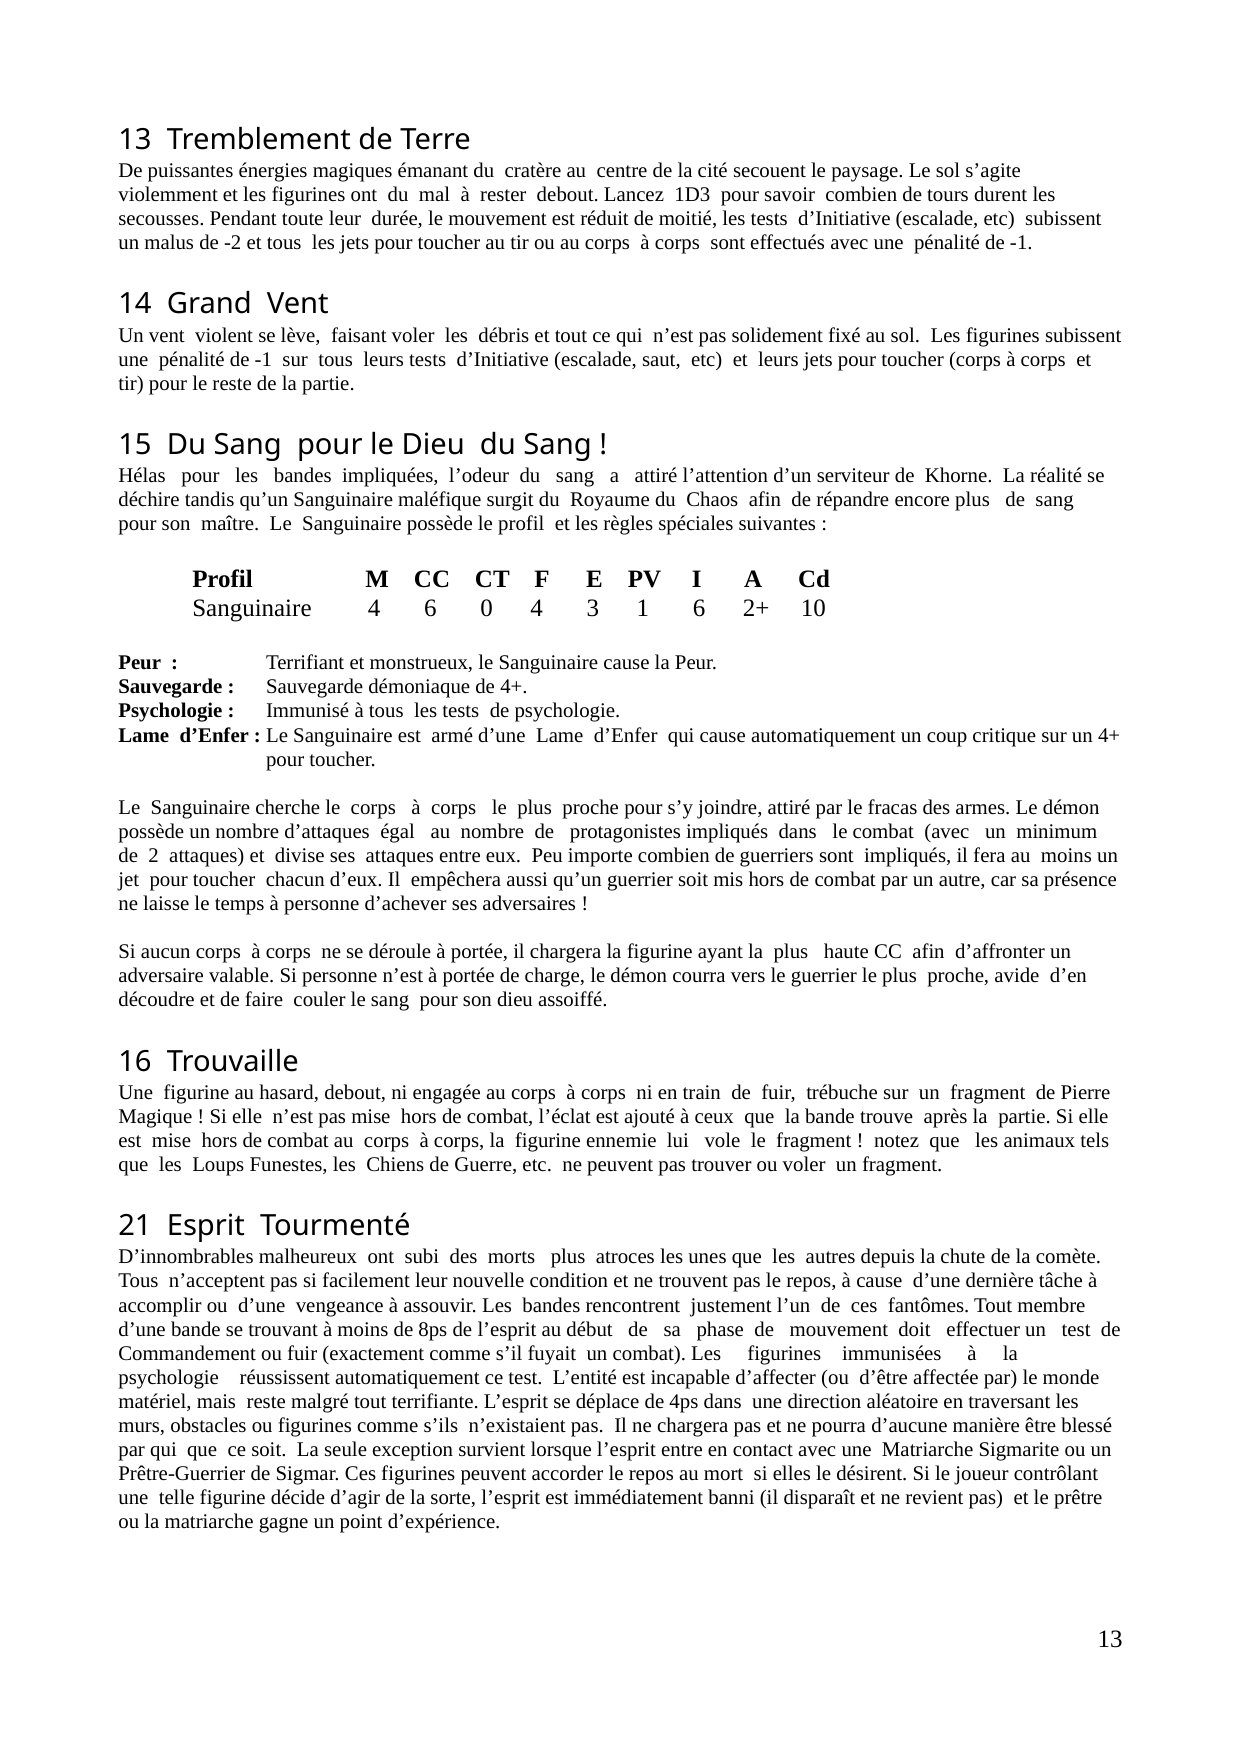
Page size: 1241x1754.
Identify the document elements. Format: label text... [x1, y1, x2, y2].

text 13 Tremblement de Terre [118, 118, 1122, 158]
text 15 Du Sang pour le Dieu du Sang ! [118, 423, 1122, 463]
text Sauvegarde : Sauvegarde démoniaque de 4+. [118, 674, 1122, 698]
text Le Sanguinaire cherche le corps à corps le plus proche pour s’y joindre, attiré par le fracas des armes. Le démon possède un nombre d’attaques égal au nombre de protagonistes impliqués dans le combat (avec un minimum de 2 attaques) et divise ses attaques entre eux. Peu importe combien de guerriers sont impliqués, il fera au moins un jet pour toucher chacun d’eux. Il empêchera aussi qu’un guerrier soit mis hors de combat par un autre, car sa présence ne laisse le temps à personne d’achever ses adversaires ! [118, 795, 1122, 915]
text 21 Esprit Tourmenté [118, 1205, 1122, 1244]
text Si aucun corps à corps ne se déroule à portée, il chargera la figurine ayant la plus haute CC afin d’affronter un adversaire valable. Si personne n’est à portée de charge, le démon courra vers le guerrier le plus proche, avide d’en découdre et de faire couler le sang pour son dieu assoiffé. [118, 939, 1122, 1011]
text 14 Grand Vent [118, 283, 1122, 322]
text Sanguinaire 4 6 0 4 3 1 6 2+ 10 [118, 593, 1122, 622]
text Un vent violent se lève, faisant voler les débris et tout ce qui n’est pas solidement fixé au sol. Les figurines subissent une pénalité de -1 sur tous leurs tests d’Initiative (escalade, saut, etc) et leurs jets pour toucher (corps à corps et tir) pour le reste de la partie. [118, 322, 1122, 395]
text Une figurine au hasard, debout, ni engagée au corps à corps ni en train de fuir, trébuche sur un fragment de Pierre Magique ! Si elle n’est pas mise hors de combat, l’éclat est ajouté à ceux que la bande trouve après la partie. Si elle est mise hors de combat au corps à corps, la figurine ennemie lui vole le fragment ! notez que les animaux tels que les Loups Funestes, les Chiens de Guerre, etc. ne peuvent pas trouver ou voler un fragment. [118, 1080, 1122, 1176]
text Psychologie : Immunisé à tous les tests de psychologie. [118, 698, 1122, 722]
text De puissantes énergies magiques émanant du cratère au centre de la cité secouent le paysage. Le sol s’agite violemment et les figurines ont du mal à rester debout. Lancez 1D3 pour savoir combien de tours durent les secousses. Pendant toute leur durée, le mouvement est réduit de moitié, les tests d’Initiative (escalade, etc) subissent un malus de -2 et tous les jets pour toucher au tir ou au corps à corps sont effectués avec une pénalité de -1. [118, 158, 1122, 254]
text Peur : Terrifiant et monstrueux, le Sanguinaire cause la Peur. [118, 650, 1122, 674]
text D’innombrables malheureux ont subi des morts plus atroces les unes que les autres depuis la chute de la comète. Tous n’acceptent pas si facilement leur nouvelle condition et ne trouvent pas le repos, à cause d’une dernière tâche à accomplir ou d’une vengeance à assouvir. Les bandes rencontrent justement l’un de ces fantômes. Tout membre d’une bande se trouvant à moins de 8ps de l’esprit au début de sa phase de mouvement doit effectuer un test de Commandement ou fuir (exactement comme s’il fuyait un combat). Les figurines immunisées à la psychologie réussissent automatiquement ce test. L’entité est incapable d’affecter (ou d’être affectée par) le monde matériel, mais reste malgré tout terrifiante. L’esprit se déplace de 4ps dans une direction aléatoire en traversant les murs, obstacles ou figurines comme s’ils n’existaient pas. Il ne chargera pas et ne pourra d’aucune manière être blessé par qui que ce soit. La seule exception survient lorsque l’esprit entre en contact avec une Matriarche Sigmarite ou un Prêtre-Guerrier de Sigmar. Ces figurines peuvent accorder le repos au mort si elles le désirent. Si le joueur contrôlant une telle figurine décide d’agir de la sorte, l’esprit est immédiatement banni (il disparaît et ne revient pas) et le prêtre ou la matriarche gagne un point d’expérience. [118, 1244, 1122, 1533]
text Profil M CC CT F E PV I A Cd [118, 564, 1122, 593]
text Hélas pour les bandes impliquées, l’odeur du sang a attiré l’attention d’un serviteur de Khorne. La réalité se déchire tandis qu’un Sanguinaire maléfique surgit du Royaume du Chaos afin de répandre encore plus de sang pour son maître. Le Sanguinaire possède le profil et les règles spéciales suivantes : [118, 463, 1122, 535]
text 16 Trouvaille [118, 1040, 1122, 1080]
text Lame d’Enfer : Le Sanguinaire est armé d’une Lame d’Enfer qui cause automatiquement un coup critique sur un 4+ pour toucher. [118, 722, 1122, 771]
